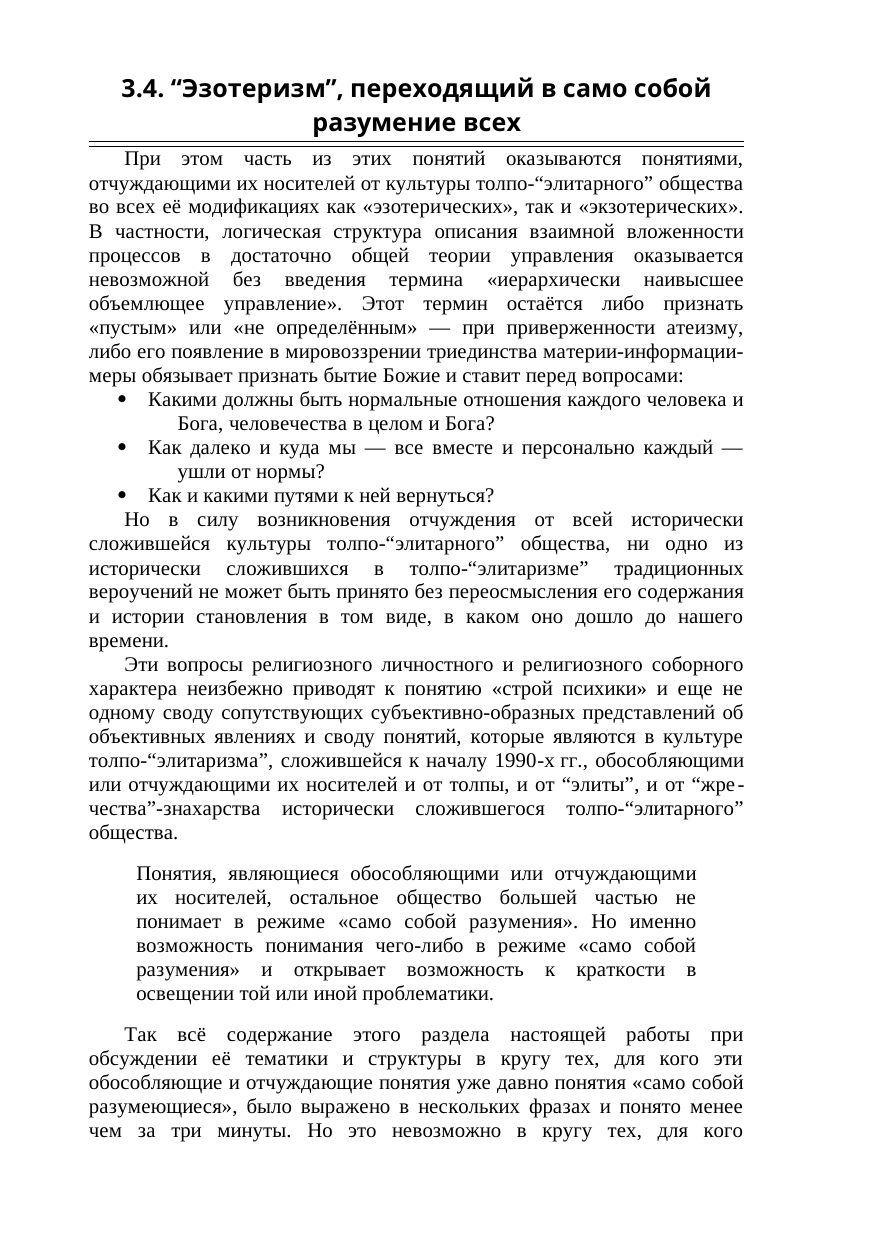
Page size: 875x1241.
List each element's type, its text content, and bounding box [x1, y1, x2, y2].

text Эти вопросы религиозного личностного и религиозного соборного характера неизбежно приводят к понятию «строй психики» и еще не одному своду сопутствующих субъективно-образных представлений об объективных явлениях и своду понятий, которые являются в культуре толпо-“элитаризма”, сложившейся к началу 1990‑х гг., обособляющими или отчуждающими их носителей и от толпы, и от “элиты”, и от “жре­чес­тва”-знахарства исторически сложившегося толпо-“элитарного” общества. [89, 652, 744, 844]
text При этом часть из этих понятий оказываются понятиями, отчуждающими их носителей от культуры толпо-“элитарного” общества во всех её модификациях как «эзотери­чес­ких», так и «экзотерических». В частности, логическая структура описания взаимной вложенности процессов в достаточно общей теории управления оказывается невозможной без введения термина «иерархически наивысшее объемлющее управление». Этот термин остаётся либо признать «пустым» или «не определённым» — при приверженности атеизму, либо его появление в мировоззрении триединства материи-информации-меры обязывает признать бытие Божие и ставит перед вопросами: [89, 147, 744, 387]
list Какими должны быть нормальные отношения каждого человека и Бога, человечества в целом и Бога? [118, 387, 744, 435]
text Понятия, являющиеся обособляющими или отчуждающими их носителей, остальное общество большей частью не понимает в режиме «само собой разумения». Но именно возможность понимания чего-либо в режиме «само собой разумения» и открывает возможность к краткости в освещении той или иной проблематики. [136, 861, 697, 1005]
text Так всё содержание этого раздела настоящей работы при обсуждении её тематики и структуры в кругу тех, для кого эти обособляющие и отчуждающие понятия уже давно понятия «само собой разумеющиеся», было выражено в нескольких фразах и понято менее чем за три минуты. Но это невозможно в кругу тех, для кого [89, 1022, 744, 1142]
list Как далеко и куда мы — все вместе и персонально каждый — ушли от нормы? [118, 435, 744, 483]
text Но в силу возникновения отчуждения от всей исторически сложившейся культуры толпо-“элитарного” общества, ни одно из исторически сложившихся в толпо-“элитаризме” традиционных вероучений не может быть принято без переосмысления его содержания и истории становления в том виде, в каком оно дошло до нашего времени. [89, 507, 744, 652]
list Как и какими путями к ней вернуться? [118, 483, 744, 507]
